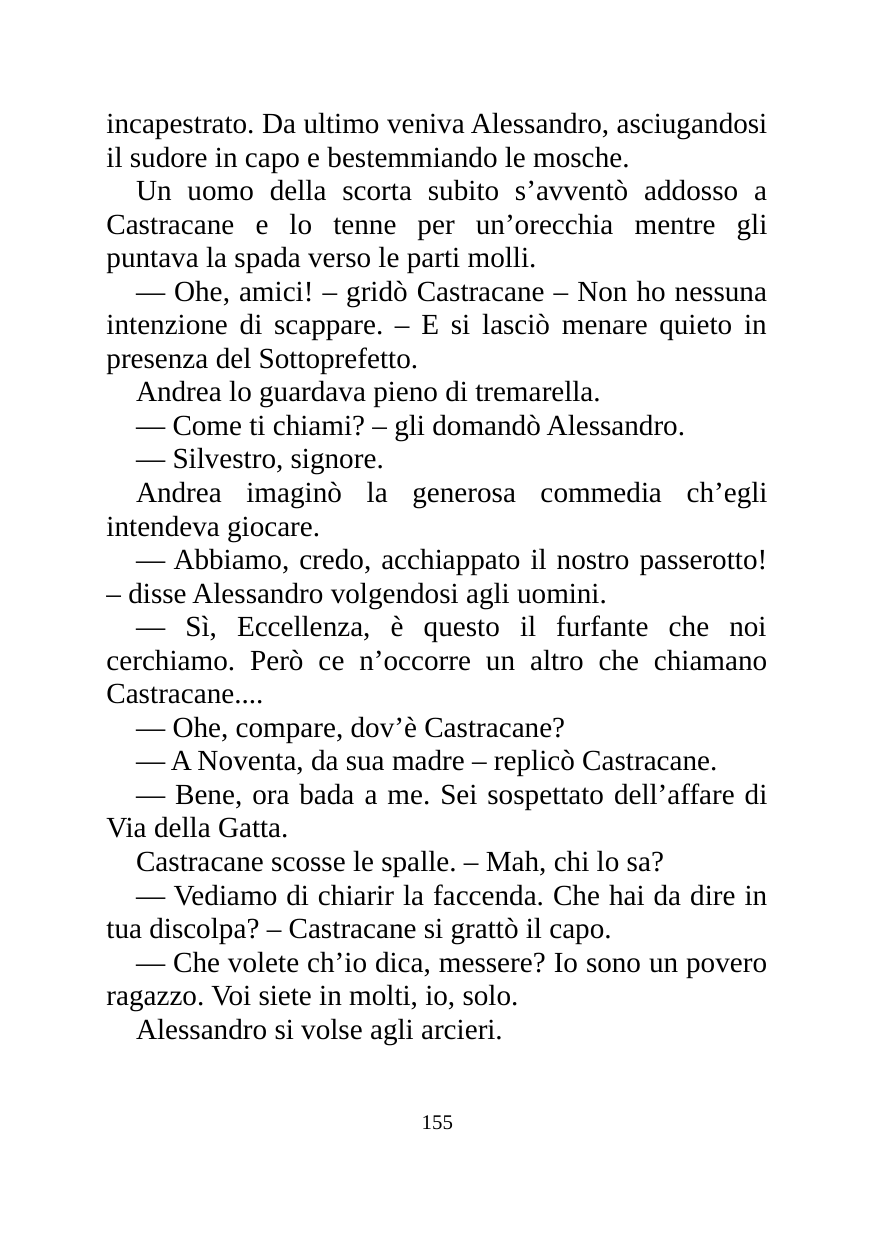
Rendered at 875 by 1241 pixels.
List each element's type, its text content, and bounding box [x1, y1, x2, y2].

text Un uomo della scorta subito s’avventò addosso a Castracane e lo tenne per un’orecchia mentre gli puntava la spada verso le parti molli. [106, 173, 768, 274]
text — Silvestro, signore. [106, 442, 768, 475]
text — Ohe, compare, dov’è Castracane? [106, 710, 768, 743]
text — Bene, ora bada a me. Sei sospettato dell’affare di Via della Gatta. [106, 777, 768, 844]
text — Abbiamo, credo, acchiappato il nostro passerotto! – disse Alessandro volgendosi agli uomini. [106, 542, 768, 609]
text — Ohe, amici! – gridò Castracane – Non ho nessuna intenzione di scappare. – E si lasciò menare quieto in presenza del Sottoprefetto. [106, 274, 768, 374]
text Andrea lo guardava pieno di tremarella. [106, 374, 768, 408]
text — Sì, Eccellenza, è questo il furfante che noi cerchiamo. Però ce n’occorre un altro che chiamano Castracane.... [106, 609, 768, 710]
text — Vediamo di chiarir la faccenda. Che hai da dire in tua discolpa? – Castracane si grattò il capo. [106, 878, 768, 945]
text — Che volete ch’io dica, messere? Io sono un povero ragazzo. Voi siete in molti, io, solo. [106, 945, 768, 1012]
text Alessandro si volse agli arcieri. [106, 1012, 768, 1045]
text — Come ti chiami? – gli domandò Alessandro. [106, 408, 768, 442]
text Andrea imaginò la generosa commedia ch’egli intendeva giocare. [106, 475, 768, 542]
text Castracane scosse le spalle. – Mah, chi lo sa? [106, 844, 768, 878]
text — A Noventa, da sua madre – replicò Castracane. [106, 743, 768, 777]
text incapestrato. Da ultimo veniva Alessandro, asciugandosi il sudore in capo e bestemmiando le mosche. [106, 106, 768, 173]
